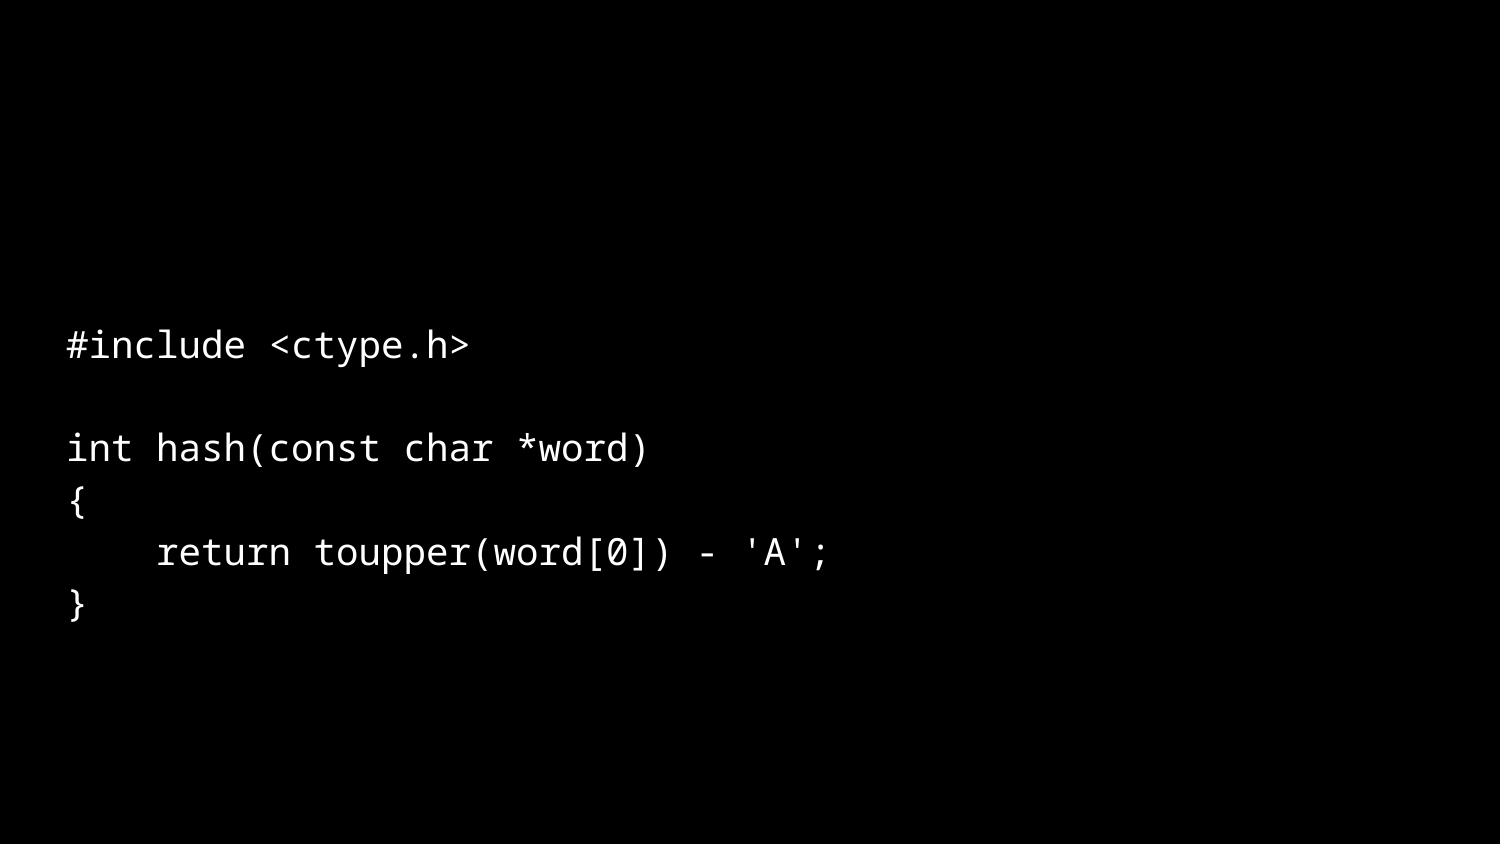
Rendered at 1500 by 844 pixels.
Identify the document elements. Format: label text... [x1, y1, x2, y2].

list #include <ctype.h> int hash(const char *word) { return toupper(word[0]) - 'A'; } [51, 189, 1449, 750]
